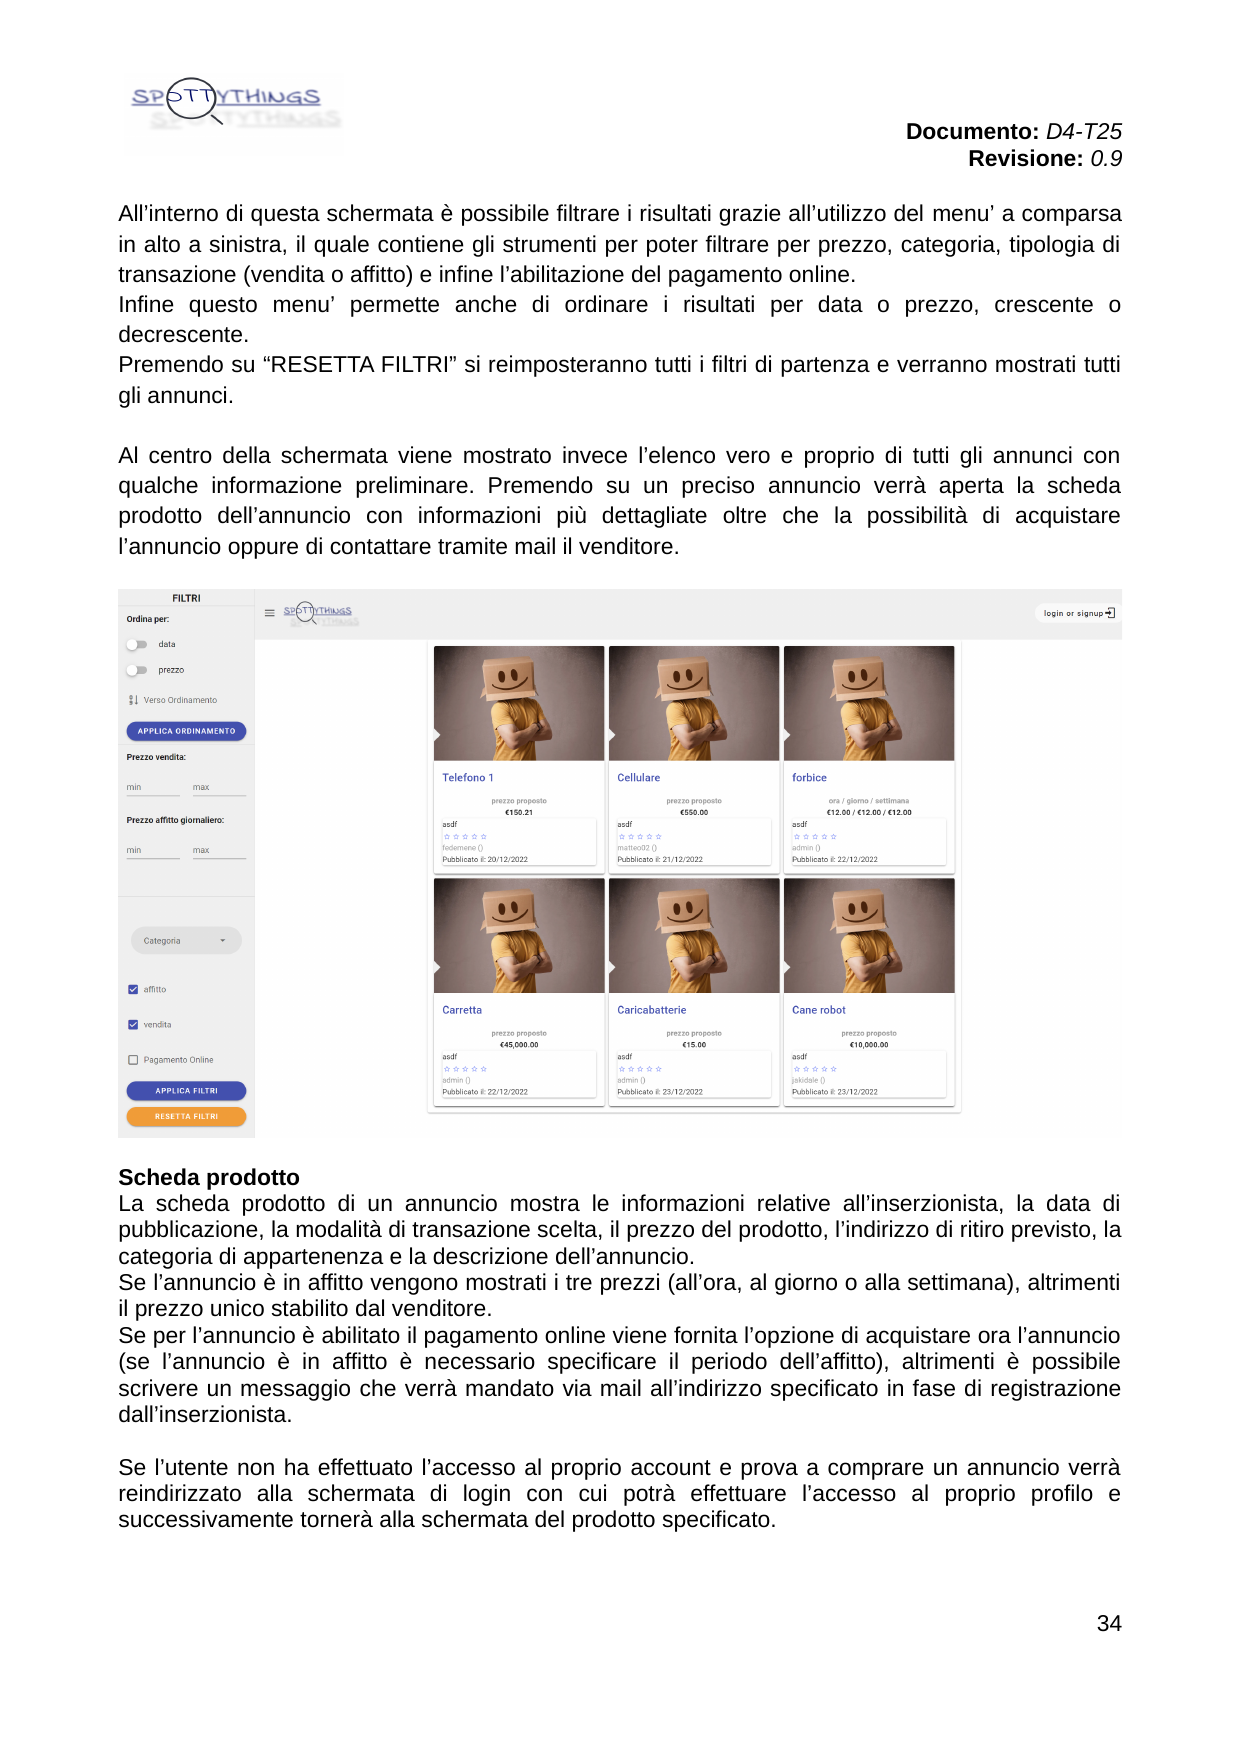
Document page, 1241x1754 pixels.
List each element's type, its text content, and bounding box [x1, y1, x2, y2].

text All’interno di questa schermata è possibile filtrare i risultati grazie all’utilizzo del menu’ a comparsa in alto a sinistra, il quale contiene gli strumenti per poter filtrare per prezzo, categoria, tipologia di transazione (vendita o affitto) e infine l’abilitazione del pagamento online. [118, 200, 1122, 287]
picture [123, 73, 345, 156]
text Se l’utente non ha effettuato l’accesso al proprio account e prova a comprare un annuncio verrà reindirizzato alla schermata di login con cui potrà effettuare l’accesso al proprio profilo e successivamente tornerà alla schermata del prodotto specificato. [118, 1453, 1122, 1533]
text Se l’annuncio è in affitto vengono mostrati i tre prezzi (all’ora, al giorno o alla settimana), altrimenti il prezzo unico stabilito dal venditore. [118, 1269, 1122, 1322]
text Scheda prodotto [118, 1164, 1122, 1190]
text Premendo su “RESETTA FILTRI” si reimposteranno tutti i filtri di partenza e verranno mostrati tutti gli annunci. [118, 351, 1122, 408]
picture [118, 589, 1123, 1138]
text Al centro della schermata viene mostrato invece l’elenco vero e proprio di tutti gli annunci con qualche informazione preliminare. Premendo su un preciso annuncio verrà aperta la scheda prodotto dell’annuncio con informazioni più dettagliate oltre che la possibilità di acquistare l’annuncio oppure di contattare tramite mail il venditore. [118, 442, 1122, 559]
text Se per l’annuncio è abilitato il pagamento online viene fornita l’opzione di acquistare ora l’annuncio (se l’annuncio è in affitto è necessario specificare il periodo dell’affitto), altrimenti è possibile scrivere un messaggio che verrà mandato via mail all’indirizzo specificato in fase di registrazione dall’inserzionista. [118, 1322, 1122, 1427]
text La scheda prodotto di un annuncio mostra le informazioni relative all’inserzionista, la data di pubblicazione, la modalità di transazione scelta, il prezzo del prodotto, l’indirizzo di ritiro previsto, la categoria di appartenenza e la descrizione dell’annuncio. [118, 1190, 1122, 1269]
text Infine questo menu’ permette anche di ordinare i risultati per data o prezzo, crescente o decrescente. [118, 291, 1122, 347]
